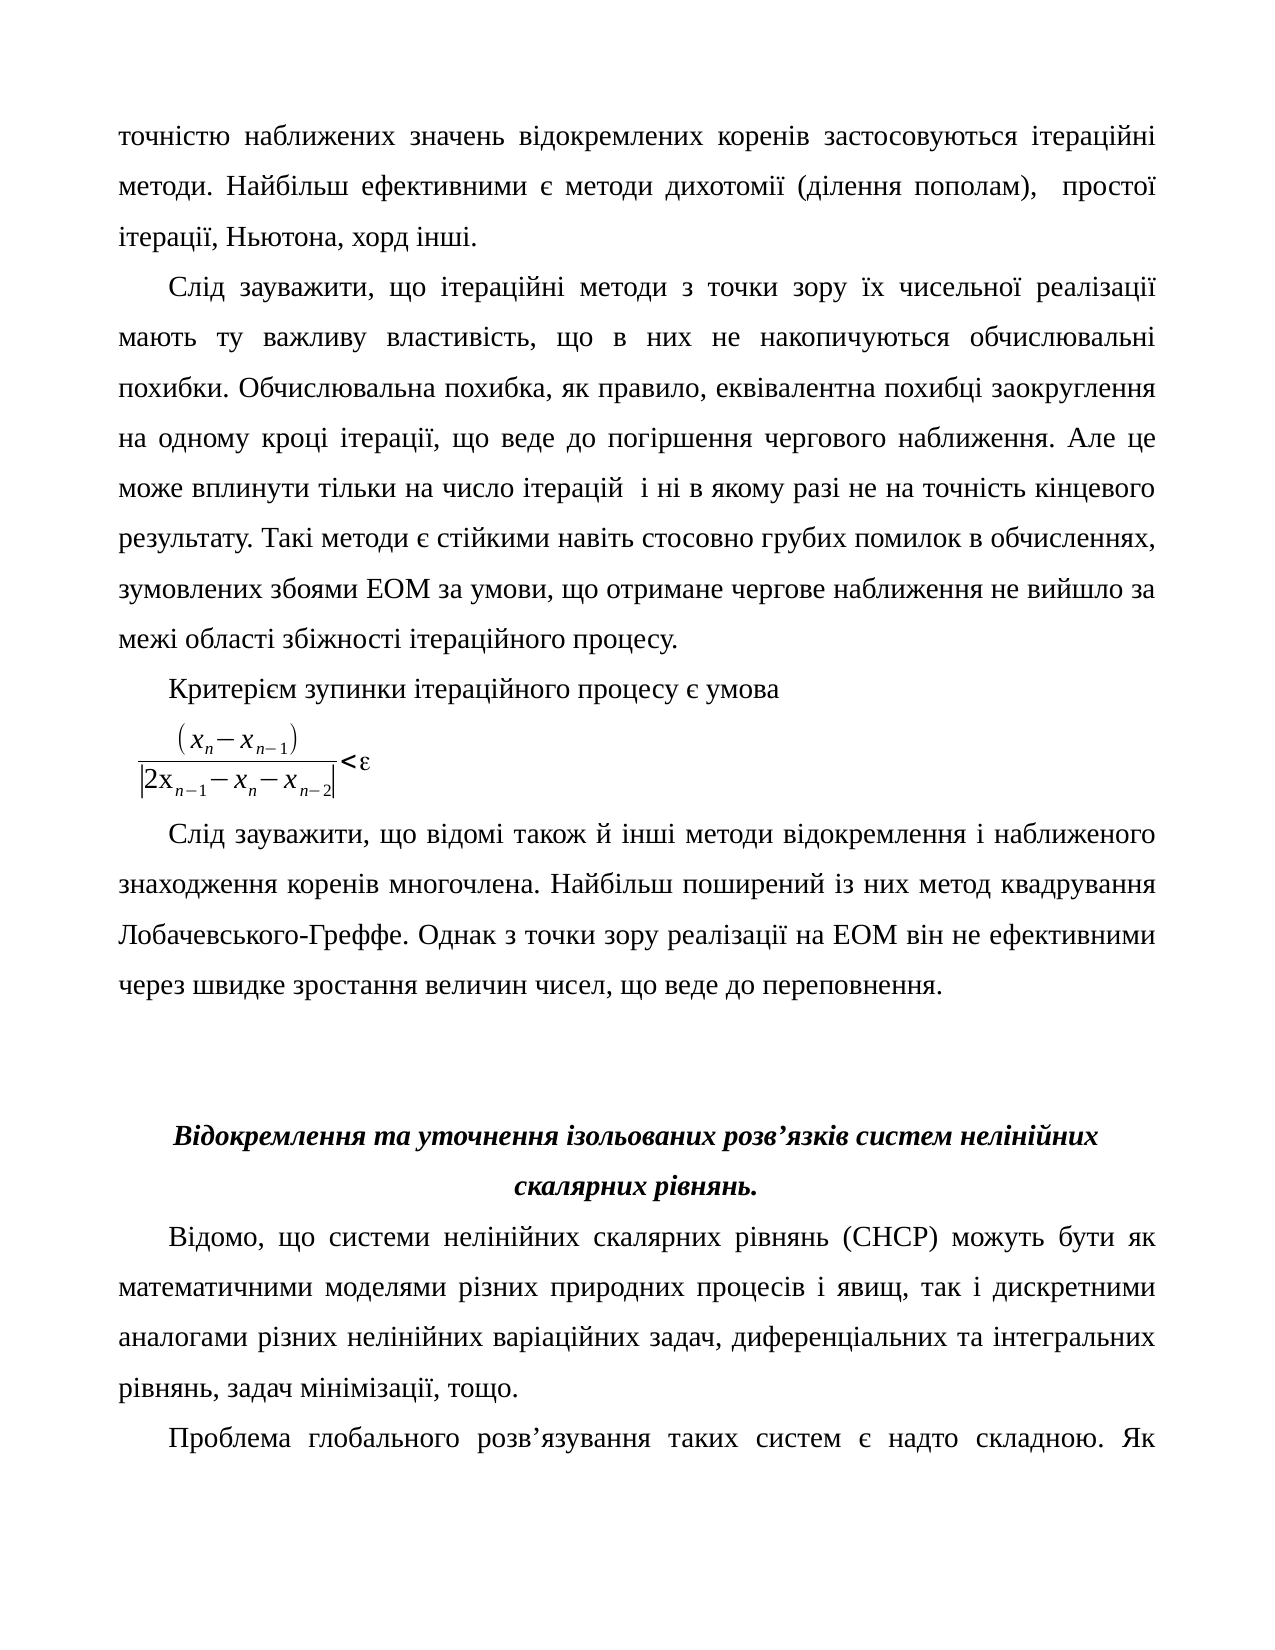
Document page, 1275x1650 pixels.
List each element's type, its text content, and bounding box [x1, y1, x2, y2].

text Проблема глобального розв’язування таких систем є надто складною. Як [118, 1420, 1157, 1454]
text Слід зауважити, що відомі також й інші методи відокремлення і наближеного знаходження коренів многочлена. Найбільш поширений із них метод квадрування Лобачевського-Греффе. Однак з точки зору реалізації на ЕОМ він не ефективними через швидке зростання величин чисел, що веде до переповнення. [118, 816, 1157, 1001]
text Слід зауважити, що ітераційні методи з точки зору їх чисельної реалізації мають ту важливу властивість, що в них не накопичуються обчислювальні похибки. Обчислювальна похибка, як правило, еквівалентна похибці заокруглення на одному кроці ітерації, що веде до погіршення чергового наближення. Але це може вплинути тільки на число ітерацій і ні в якому разі не на точність кінцевого результату. Такі методи є стійкими навіть стосовно грубих помилок в обчисленнях, зумовлених збоями ЕОМ за умови, що отримане чергове наближення не вийшло за межі області збіжності ітераційного процесу. [118, 269, 1157, 655]
text Критерієм зупинки ітераційного процесу є умова [118, 672, 1157, 705]
text точністю наближених значень відокремлених коренів застосовуються ітераційні методи. Найбільш ефективними є методи дихотомії (ділення пополам), простої ітерації, Ньютона, хорд інші. [118, 118, 1157, 252]
text Відомо, що системи нелінійних скалярних рівнянь (СНСР) можуть бути як математичними моделями різних природних процесів і явищ, так і дискретними аналогами різних нелінійних варіаційних задач, диференціальних та інтегральних рівнянь, задач мінімізації, тощо. [118, 1219, 1157, 1403]
text Відокремлення та уточнення ізольованих розв’язків систем нелінійних скалярних рівнянь. [118, 1118, 1157, 1202]
